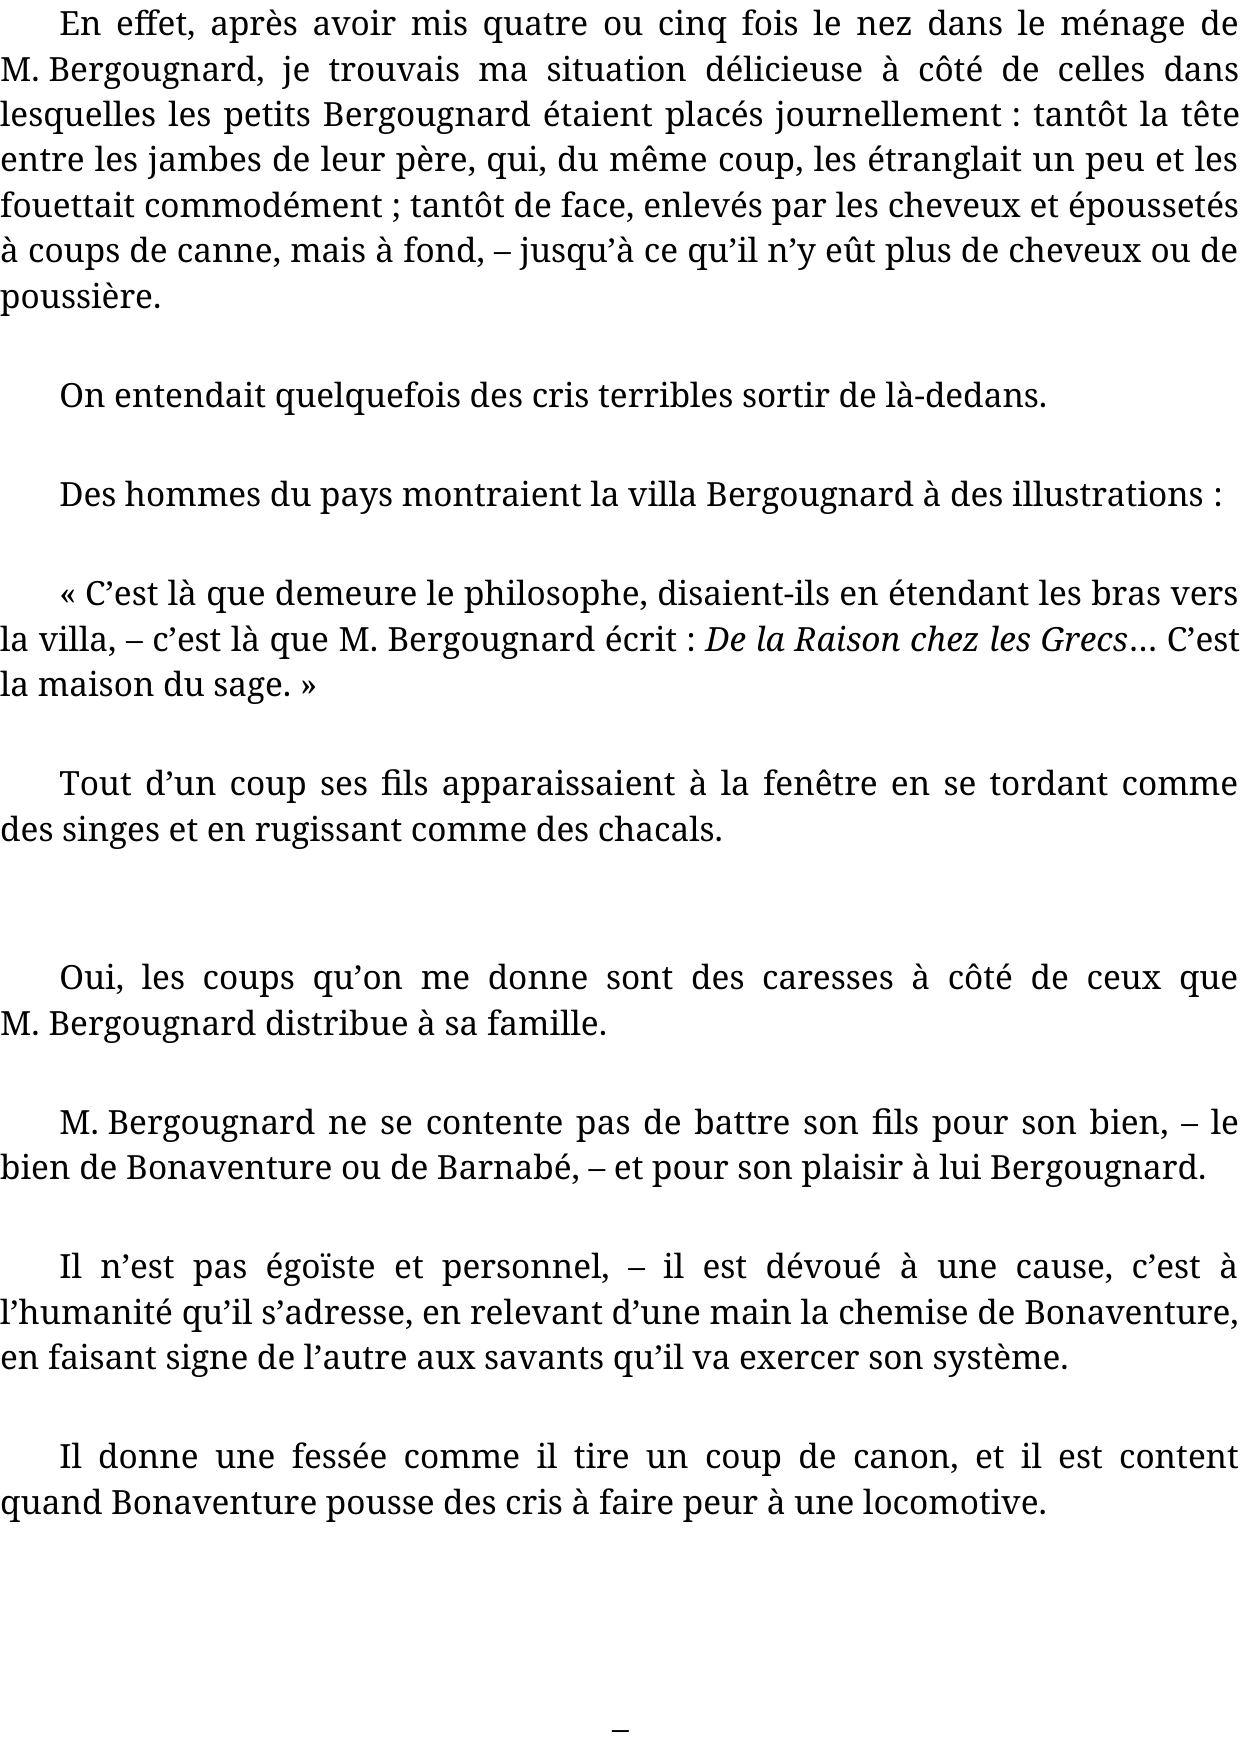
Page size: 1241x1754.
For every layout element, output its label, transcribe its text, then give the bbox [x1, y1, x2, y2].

text M. Bergougnard ne se contente pas de battre son fils pour son bien, – le bien de Bonaventure ou de Barnabé, – et pour son plaisir à lui Bergougnard. [0, 1099, 1240, 1189]
text Il n’est pas égoïste et personnel, – il est dévoué à une cause, c’est à l’humanité qu’il s’adresse, en relevant d’une main la chemise de Bonaventure, en faisant signe de l’autre aux savants qu’il va exercer son système. [0, 1243, 1240, 1379]
text « C’est là que demeure le philosophe, disaient-ils en étendant les bras vers la villa, – c’est là que M. Bergougnard écrit : De la Raison chez les Grecs… C’est la maison du sage. » [0, 570, 1240, 706]
text En effet, après avoir mis quatre ou cinq fois le nez dans le ménage de M. Bergougnard, je trouvais ma situation délicieuse à côté de celles dans lesquelles les petits Bergougnard étaient placés journellement : tantôt la tête entre les jambes de leur père, qui, du même coup, les étranglait un peu et les fouettait commodément ; tantôt de face, enlevés par les cheveux et époussetés à coups de canne, mais à fond, – jusqu’à ce qu’il n’y eût plus de cheveux ou de poussière. [0, 0, 1240, 318]
text Tout d’un coup ses fils apparaissaient à la fenêtre en se tordant comme des singes et en rugissant comme des chacals. [0, 760, 1240, 851]
text Des hommes du pays montraient la villa Bergougnard à des illustrations : [0, 471, 1240, 516]
text On entendait quelquefois des cris terribles sortir de là-dedans. [0, 372, 1240, 417]
text Il donne une fessée comme il tire un coup de canon, et il est content quand Bonaventure pousse des cris à faire peur à une locomotive. [0, 1433, 1240, 1524]
text Oui, les coups qu’on me donne sont des caresses à côté de ceux que M. Bergougnard distribue à sa famille. [0, 954, 1240, 1045]
